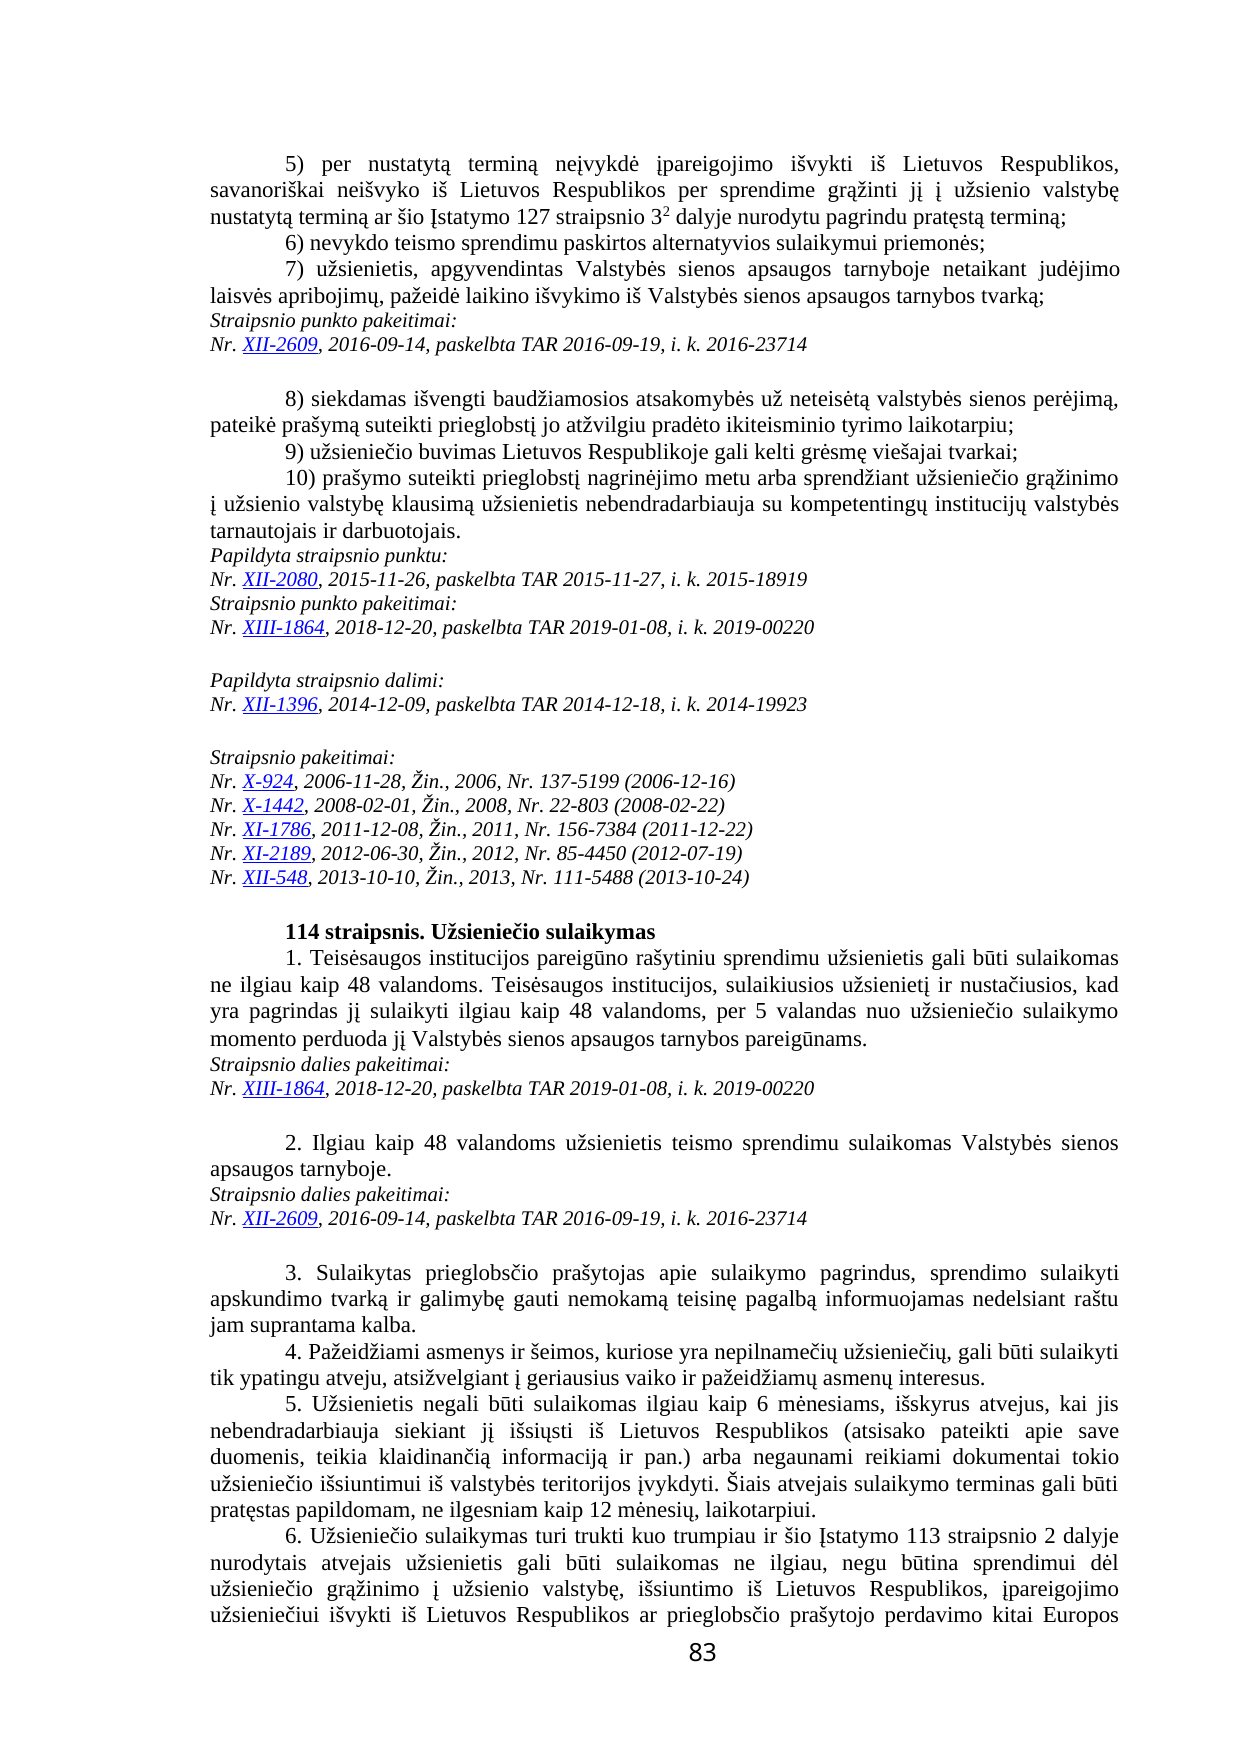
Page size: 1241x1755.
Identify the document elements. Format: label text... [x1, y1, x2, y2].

text Papildyta straipsnio dalimi: [210, 668, 1120, 692]
text Straipsnio punkto pakeitimai: [210, 308, 1120, 332]
text 5. Užsienietis negali būti sulaikomas ilgiau kaip 6 mėnesiams, išskyrus atvejus, kai jis nebendradarbiauja siekiant jį išsiųsti iš Lietuvos Respublikos (atsisako pateikti apie save duomenis, teikia klaidinančią informaciją ir pan.) arba negaunami reikiami dokumentai tokio užsieniečio išsiuntimui iš valstybės teritorijos įvykdyti. Šiais atvejais sulaikymo terminas gali būti pratęstas papildomam, ne ilgesniam kaip 12 mėnesių, laikotarpiui. [210, 1391, 1120, 1522]
text Nr. XII-2609, 2016-09-14, paskelbta TAR 2016-09-19, i. k. 2016-23714 [210, 332, 1120, 356]
text Nr. XII-548, 2013-10-10, Žin., 2013, Nr. 111-5488 (2013-10-24) [210, 865, 1120, 889]
text 10) prašymo suteikti prieglobstį nagrinėjimo metu arba sprendžiant užsieniečio grąžinimo į užsienio valstybę klausimą užsienietis nebendradarbiauja su kompetentingų institucijų valstybės tarnautojais ir darbuotojais. [210, 464, 1120, 543]
text 2. Ilgiau kaip 48 valandoms užsienietis teismo sprendimu sulaikomas Valstybės sienos apsaugos tarnyboje. [210, 1129, 1120, 1182]
text 5) per nustatytą terminą neįvykdė įpareigojimo išvykti iš Lietuvos Respublikos, savanoriškai neišvyko iš Lietuvos Respublikos per sprendime grąžinti jį į užsienio valstybę nustatytą terminą ar šio Įstatymo 127 straipsnio 32 dalyje nurodytu pagrindu pratęstą terminą; [210, 150, 1120, 229]
text Nr. XII-1396, 2014-12-09, paskelbta TAR 2014-12-18, i. k. 2014-19923 [210, 692, 1120, 716]
text 6. Užsieniečio sulaikymas turi trukti kuo trumpiau ir šio Įstatymo 113 straipsnio 2 dalyje nurodytais atvejais užsienietis gali būti sulaikomas ne ilgiau, negu būtina sprendimui dėl užsieniečio grąžinimo į užsienio valstybę, išsiuntimo iš Lietuvos Respublikos, įpareigojimo užsieniečiui išvykti iš Lietuvos Respublikos ar prieglobsčio prašytojo perdavimo kitai Europos [210, 1522, 1120, 1628]
text Nr. XIII-1864, 2018-12-20, paskelbta TAR 2019-01-08, i. k. 2019-00220 [210, 1076, 1120, 1100]
text 9) užsieniečio buvimas Lietuvos Respublikoje gali kelti grėsmę viešajai tvarkai; [210, 438, 1120, 464]
text Nr. XI-1786, 2011-12-08, Žin., 2011, Nr. 156-7384 (2011-12-22) [210, 817, 1120, 841]
text Straipsnio pakeitimai: [210, 745, 1120, 769]
text Nr. XIII-1864, 2018-12-20, paskelbta TAR 2019-01-08, i. k. 2019-00220 [210, 615, 1120, 639]
text 1. Teisėsaugos institucijos pareigūno rašytiniu sprendimu užsienietis gali būti sulaikomas ne ilgiau kaip 48 valandoms. Teisėsaugos institucijos, sulaikiusios užsienietį ir nustačiusios, kad yra pagrindas jį sulaikyti ilgiau kaip 48 valandoms, per 5 valandas nuo užsieniečio sulaikymo momento perduoda jį Valstybės sienos apsaugos tarnybos pareigūnams. [210, 944, 1120, 1052]
text Nr. XII-2609, 2016-09-14, paskelbta TAR 2016-09-19, i. k. 2016-23714 [210, 1206, 1120, 1230]
text Papildyta straipsnio punktu: [210, 543, 1120, 567]
text Nr. XI-2189, 2012-06-30, Žin., 2012, Nr. 85-4450 (2012-07-19) [210, 841, 1120, 865]
text 6) nevykdo teismo sprendimu paskirtos alternatyvios sulaikymui priemonės; [210, 229, 1120, 255]
text 8) siekdamas išvengti baudžiamosios atsakomybės už neteisėtą valstybės sienos perėjimą, pateikė prašymą suteikti prieglobstį jo atžvilgiu pradėto ikiteisminio tyrimo laikotarpiu; [210, 385, 1120, 438]
text Straipsnio dalies pakeitimai: [210, 1052, 1120, 1076]
text 3. Sulaikytas prieglobsčio prašytojas apie sulaikymo pagrindus, sprendimo sulaikyti apskundimo tvarką ir galimybę gauti nemokamą teisinę pagalbą informuojamas nedelsiant raštu jam suprantama kalba. [210, 1259, 1120, 1338]
text Nr. X-924, 2006-11-28, Žin., 2006, Nr. 137-5199 (2006-12-16) [210, 769, 1120, 793]
text Straipsnio punkto pakeitimai: [210, 591, 1120, 615]
text Straipsnio dalies pakeitimai: [210, 1182, 1120, 1206]
text Nr. X-1442, 2008-02-01, Žin., 2008, Nr. 22-803 (2008-02-22) [210, 793, 1120, 817]
text 4. Pažeidžiami asmenys ir šeimos, kuriose yra nepilnamečių užsieniečių, gali būti sulaikyti tik ypatingu atveju, atsižvelgiant į geriausius vaiko ir pažeidžiamų asmenų interesus. [210, 1338, 1120, 1391]
text 7) užsienietis, apgyvendintas Valstybės sienos apsaugos tarnyboje netaikant judėjimo laisvės apribojimų, pažeidė laikino išvykimo iš Valstybės sienos apsaugos tarnybos tvarką; [210, 255, 1120, 308]
text Nr. XII-2080, 2015-11-26, paskelbta TAR 2015-11-27, i. k. 2015-18919 [210, 567, 1120, 591]
text 114 straipsnis. Užsieniečio sulaikymas [210, 918, 1120, 944]
